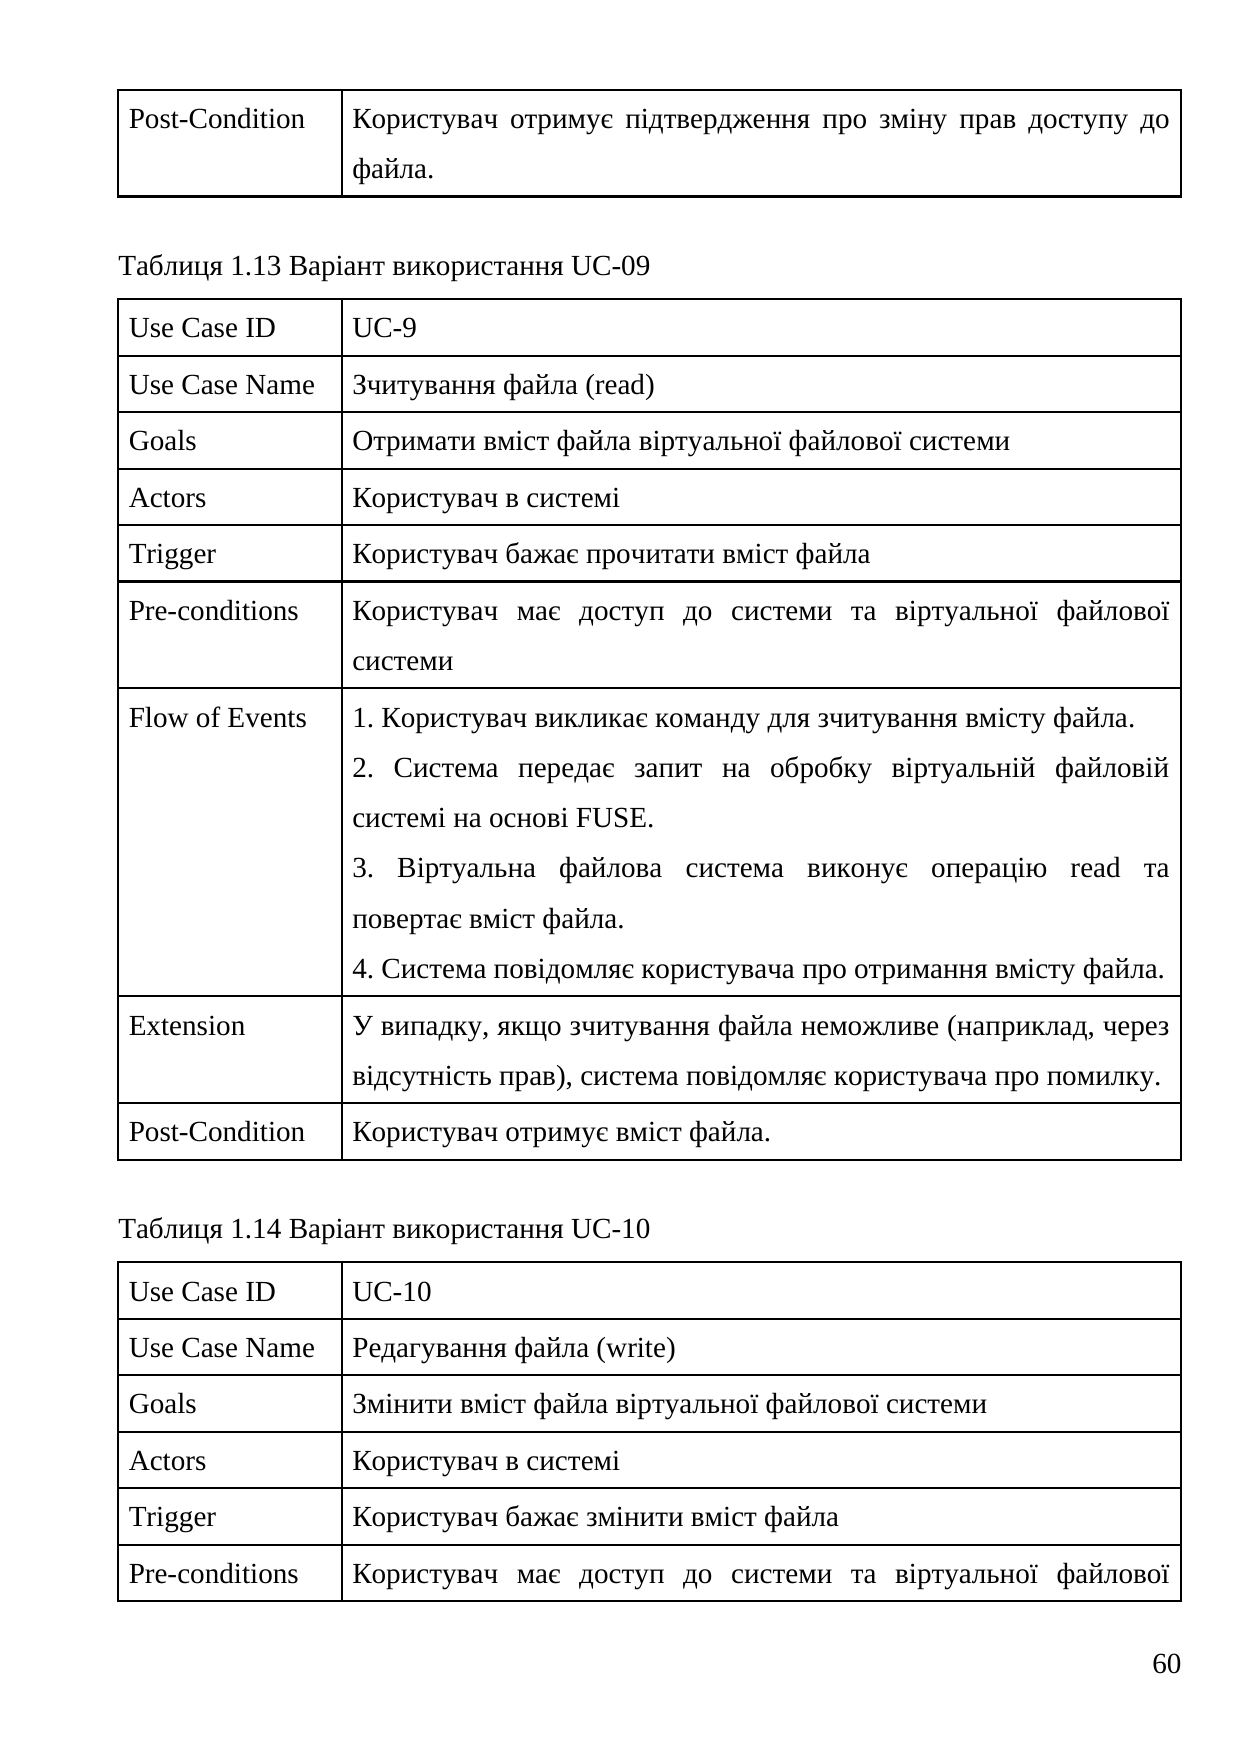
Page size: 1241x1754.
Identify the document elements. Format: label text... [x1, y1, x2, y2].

table_cell Post-Condition [119, 1104, 341, 1158]
table_cell Редагування файла (write) [343, 1320, 1180, 1374]
table_cell Goals [119, 413, 341, 467]
table_cell Користувач в системі [343, 470, 1180, 524]
table_cell Use Case Name [119, 1320, 341, 1374]
table_cell Pre-conditions [119, 583, 341, 687]
table_cell Користувач отримує підтвердження про зміну прав доступу до файла. [343, 91, 1180, 195]
table_cell Користувач має доступ до системи та віртуальної файлової системи [343, 583, 1180, 687]
table_header UC-9 [343, 300, 1180, 354]
table_cell Trigger [119, 526, 341, 580]
table_cell Post-Condition [119, 91, 341, 195]
table_cell Користувач бажає змінити вміст файла [343, 1489, 1180, 1543]
table_header Use Case ID [119, 300, 341, 354]
table_cell Actors [119, 1433, 341, 1487]
list Варіант використання UC-09 [118, 248, 1181, 281]
list Варіант використання UC-10 [118, 1211, 1181, 1244]
table_cell Pre-conditions [119, 1546, 341, 1600]
table_header UC-10 [343, 1263, 1180, 1318]
table_cell У випадку, якщо зчитування файла неможливе (наприклад, через відсутність прав), система повідомляє користувача про помилку. [343, 997, 1180, 1102]
table_cell 1. Користувач викликає команду для зчитування вмісту файла. 2. Система передає запит на обробку віртуальній файловій системі на основі FUSE. 3. Віртуальна файлова система виконує операцію read та повертає вміст файла. 4. Система повідомляє користувача про отримання вмісту файла. [343, 689, 1180, 995]
table_cell Use Case Name [119, 357, 341, 411]
table_cell Goals [119, 1376, 341, 1431]
table_cell Trigger [119, 1489, 341, 1543]
table_cell Користувач бажає прочитати вміст файла [343, 526, 1180, 580]
table_cell Змінити вміст файла віртуальної файлової системи [343, 1376, 1180, 1431]
table_cell Отримати вміст файла віртуальної файлової системи [343, 413, 1180, 467]
table_cell Користувач має доступ до системи та віртуальної файлової [343, 1546, 1180, 1600]
table_cell Extension [119, 997, 341, 1102]
table_header Use Case ID [119, 1263, 341, 1318]
table_cell Користувач в системі [343, 1433, 1180, 1487]
table_cell Flow of Events [119, 689, 341, 995]
table_cell Actors [119, 470, 341, 524]
table_cell Зчитування файла (read) [343, 357, 1180, 411]
table_cell Користувач отримує вміст файла. [343, 1104, 1180, 1158]
